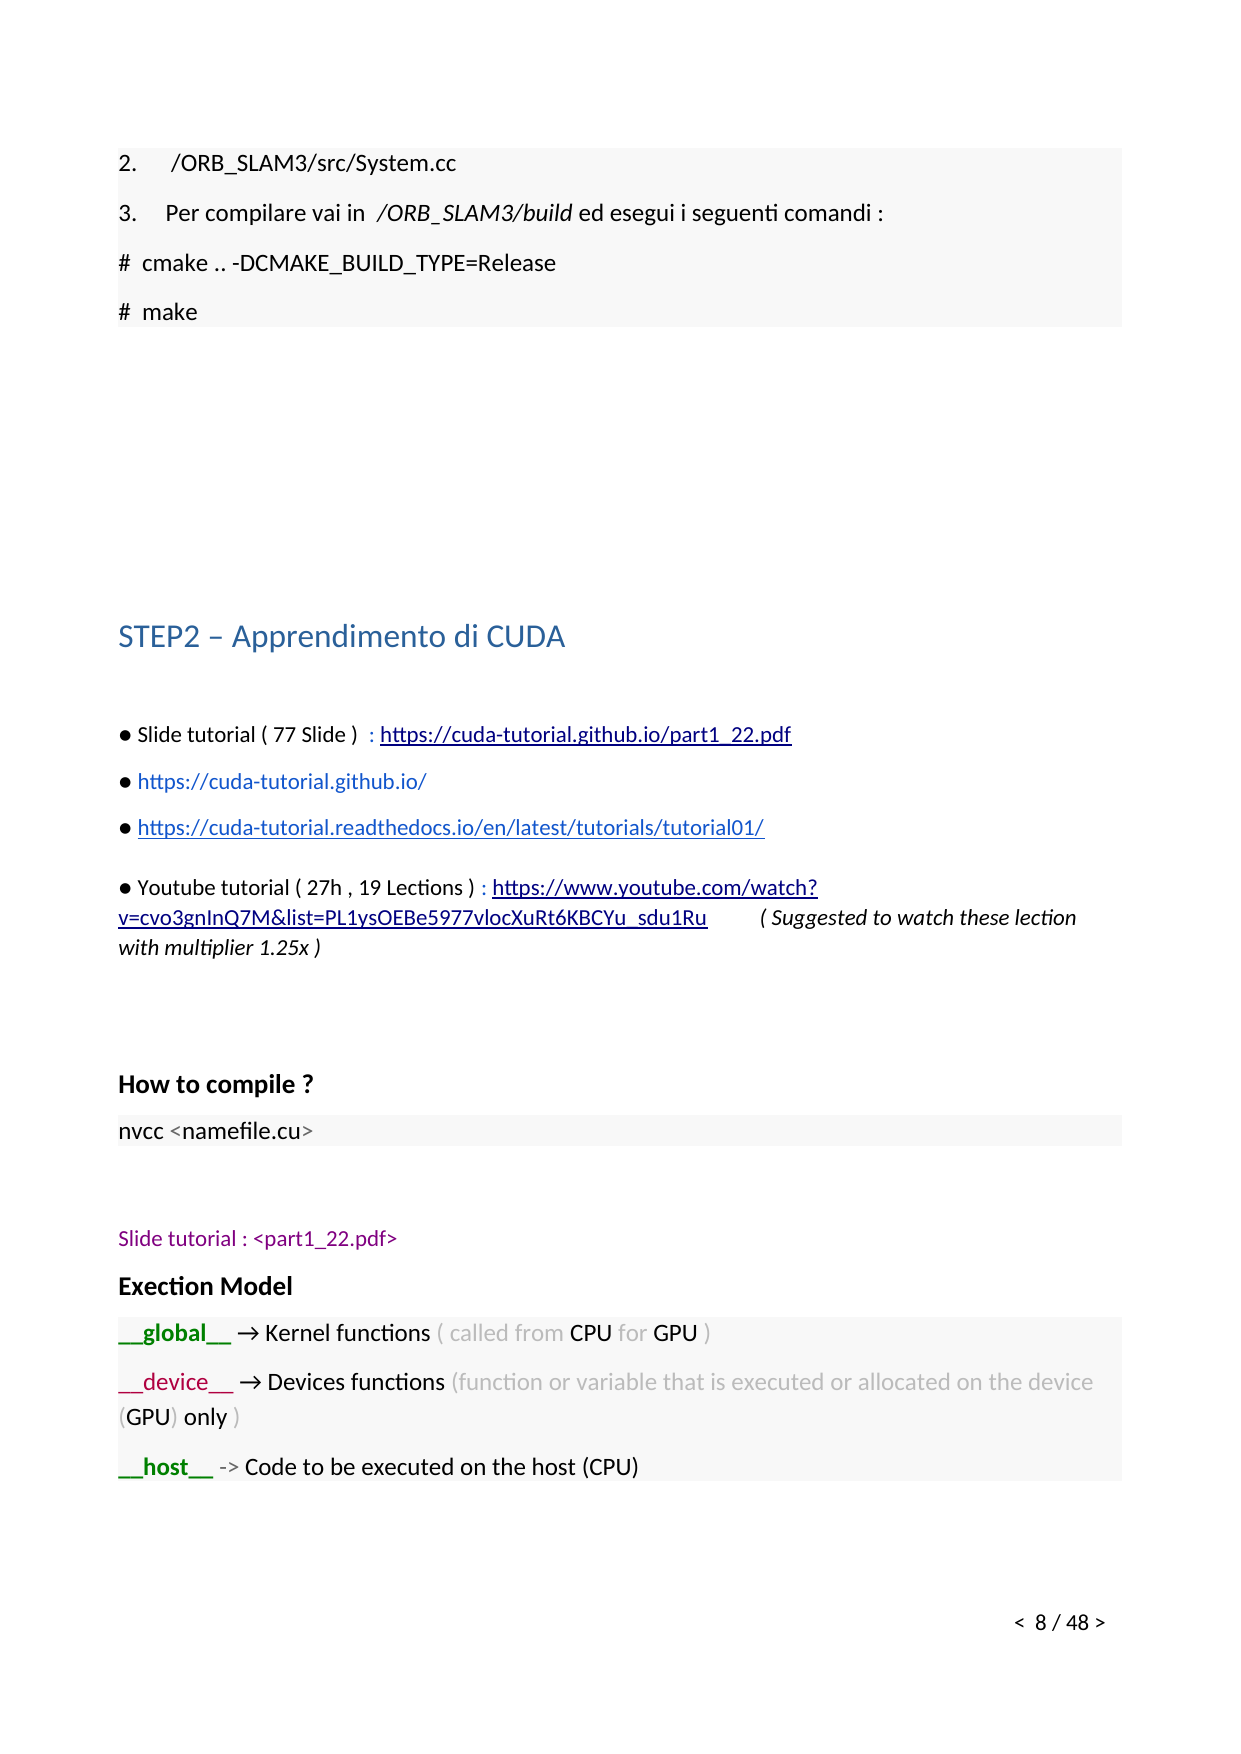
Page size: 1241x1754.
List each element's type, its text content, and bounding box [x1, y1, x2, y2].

text 3. Per compilare vai in /ORB_SLAM3/build ed esegui i seguenti comandi : [118, 197, 1122, 228]
text nvcc <namefile.cu> [118, 1115, 1122, 1146]
text # cmake .. -DCMAKE_BUILD_TYPE=Release [118, 247, 1122, 277]
text # make [118, 296, 1122, 327]
text __host__ -> Code to be executed on the host (CPU) [118, 1451, 1122, 1481]
text ● Youtube tutorial ( 27h , 19 Lections ) : https://www.youtube.com/watch?v=cvo3gnInQ7M&list=PL1ysOEBe5977vlocXuRt6KBCYu_sdu1Ru ( Suggested to watch these lection with multiplier 1.25x ) [118, 873, 1122, 961]
subtitle How to compile ? [118, 1067, 1122, 1100]
text ● Slide tutorial ( 77 Slide ) : https://cuda-tutorial.github.io/part1_22.pdf [118, 720, 1122, 748]
text ● https://cuda-tutorial.github.io/ [118, 767, 1122, 795]
text Slide tutorial : <part1_22.pdf> [118, 1224, 1122, 1252]
text 2. /ORB_SLAM3/src/System.cc [118, 148, 1122, 178]
text __device__ → Devices functions (function or variable that is executed or allocated on the device (GPU) only ) [118, 1366, 1122, 1432]
text __global__ → Kernel functions ( called from CPU for GPU ) [118, 1317, 1122, 1347]
subtitle Exection Model [118, 1269, 1122, 1302]
text ● https://cuda-tutorial.readthedocs.io/en/latest/tutorials/tutorial01/ [118, 813, 1122, 841]
subtitle STEP2 – Apprendimento di CUDA [118, 615, 1122, 655]
